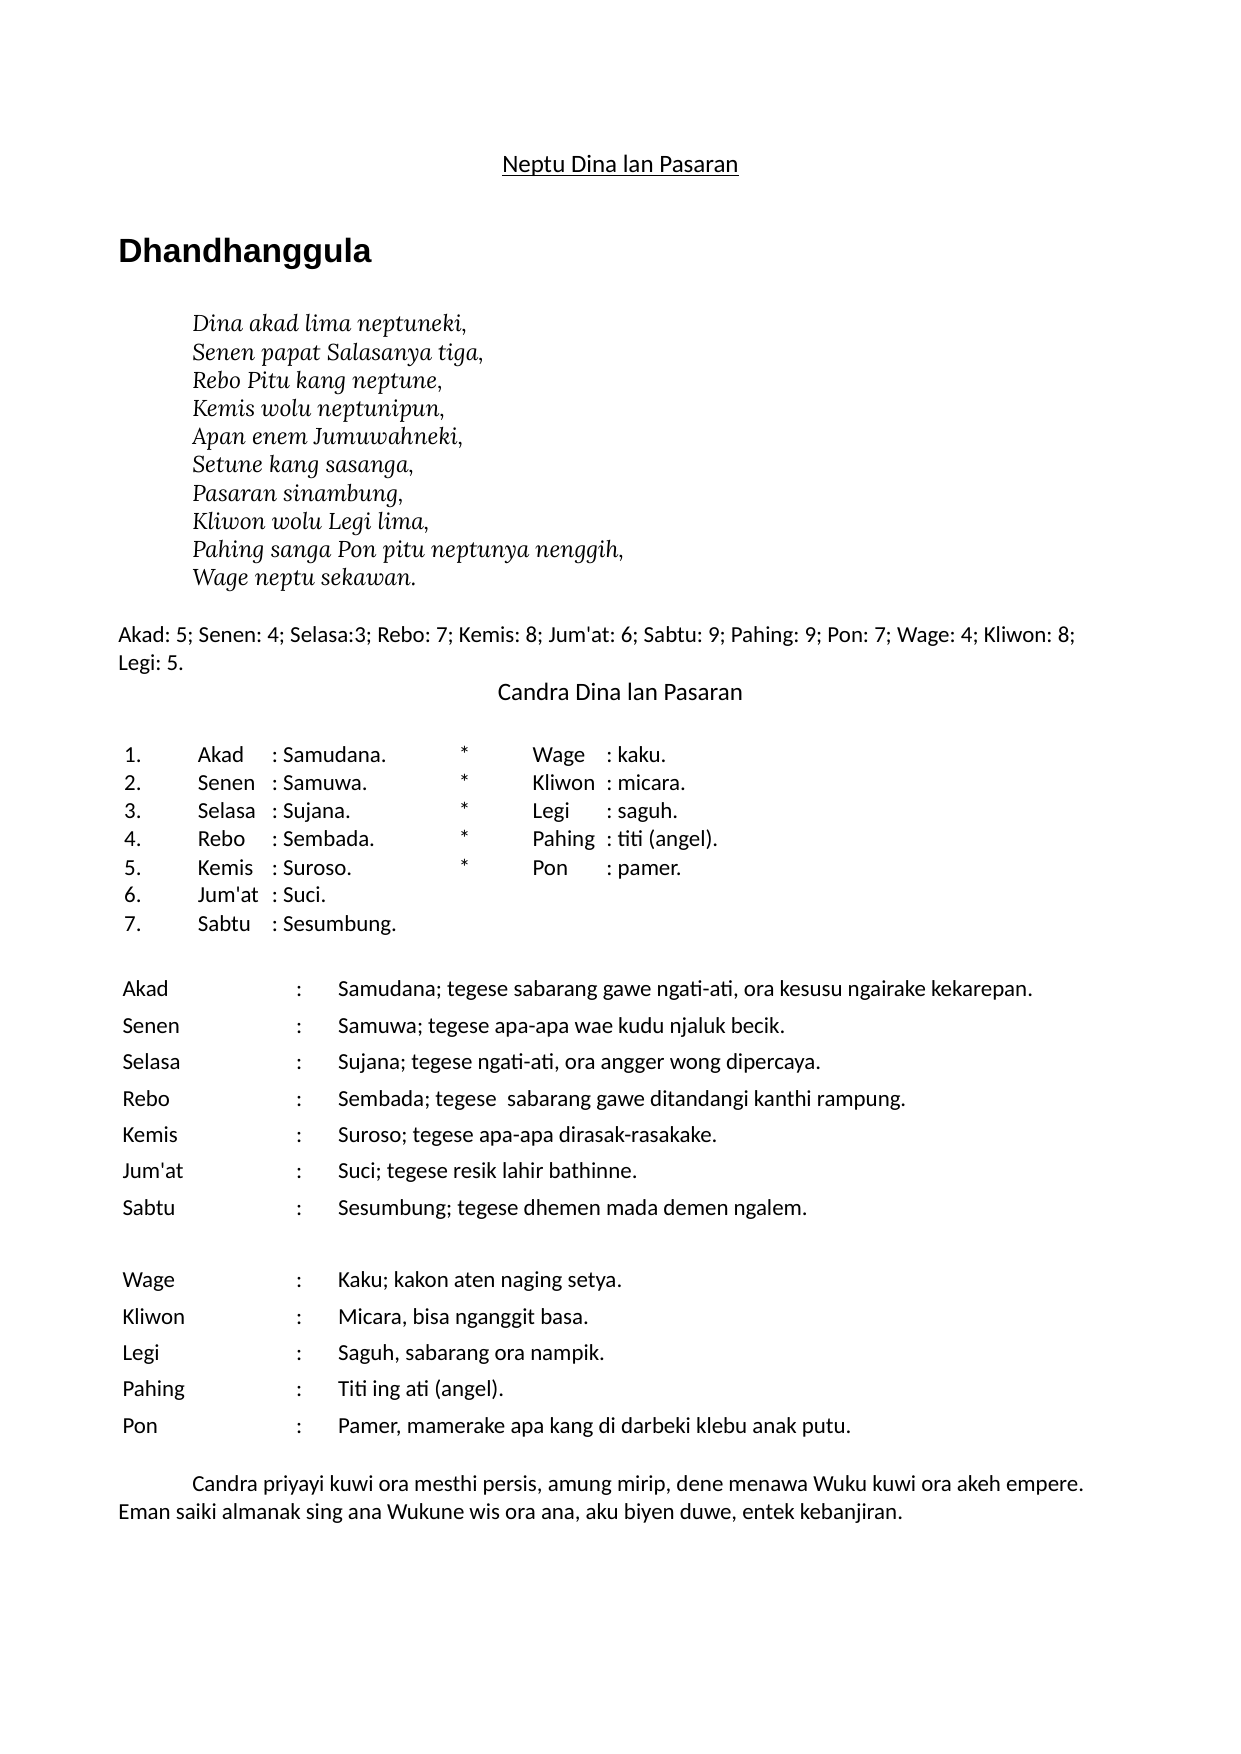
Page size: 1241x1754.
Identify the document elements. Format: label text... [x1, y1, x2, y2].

table_cell Senen [118, 1007, 292, 1043]
subtitle Dhandhanggula [118, 231, 1122, 269]
table_cell Kaku; kakon aten naging setya. [334, 1261, 1123, 1298]
text Kliwon wolu Legi lima, [118, 507, 1122, 536]
table_cell Legi [118, 1334, 292, 1370]
table_cell Selasa [118, 1043, 292, 1079]
table_header [788, 735, 1122, 942]
table_header Samudana; tegese sabarang gawe ngati-ati, ora kesusu ngairake kekarepan. [334, 970, 1123, 1007]
table_cell Micara, bisa nganggit basa. [334, 1298, 1123, 1334]
table_cell Pon [118, 1407, 292, 1443]
table_cell Samuwa; tegese apa-apa wae kudu njaluk becik. [334, 1007, 1123, 1043]
table_cell Kemis [118, 1116, 292, 1152]
table_cell : [292, 1043, 334, 1079]
table_cell : [292, 1152, 334, 1188]
text Wage neptu sekawan. [118, 564, 1122, 592]
table_cell : [292, 1298, 334, 1334]
table_cell [292, 1225, 334, 1261]
table_cell Suci; tegese resik lahir bathinne. [334, 1152, 1123, 1188]
text Akad: 5; Senen: 4; Selasa:3; Rebo: 7; Kemis: 8; Jum'at: 6; Sabtu: 9; Pahing: 9; Pon: 7; Wage: 4; Kliwon: 8; Legi: 5. [118, 620, 1122, 676]
text Senen papat Salasanya tiga, [118, 338, 1122, 366]
table_cell Kliwon [118, 1298, 292, 1334]
table_cell [334, 1225, 1123, 1261]
table_cell : [292, 1116, 334, 1152]
table_cell Rebo [118, 1080, 292, 1116]
text Apan enem Jumuwahneki, [118, 423, 1122, 451]
text Neptu Dina lan Pasaran [118, 149, 1122, 179]
table_cell Sujana; tegese ngati-ati, ora angger wong dipercaya. [334, 1043, 1123, 1079]
table_cell Pahing [118, 1370, 292, 1407]
text Pahing sanga Pon pitu neptunya nenggih, [118, 536, 1122, 564]
table_cell Sesumbung; tegese dhemen mada demen ngalem. [334, 1189, 1123, 1225]
text Kemis wolu neptunipun, [118, 394, 1122, 423]
table_cell Suroso; tegese apa-apa dirasak-rasakake. [334, 1116, 1123, 1152]
table_cell Wage [118, 1261, 292, 1298]
table_header * Wage : kaku. * Kliwon : micara. * Legi : saguh. * Pahing : titi (angel). * Pon : pamer. [453, 735, 788, 942]
table_header : [292, 970, 334, 1007]
table_cell Jum'at [118, 1152, 292, 1188]
table_cell : [292, 1080, 334, 1116]
text Rebo Pitu kang neptune, [118, 366, 1122, 394]
table_header 1. Akad : Samudana. 2. Senen : Samuwa. 3. Selasa : Sujana. 4. Rebo : Sembada. 5. Kemis : Suroso. 6. Jum'at : Suci. 7. Sabtu : Sesumbung. [118, 735, 453, 942]
table_cell : [292, 1189, 334, 1225]
table_cell Pamer, mamerake apa kang di darbeki klebu anak putu. [334, 1407, 1123, 1443]
table_cell Sembada; tegese sabarang gawe ditandangi kanthi rampung. [334, 1080, 1123, 1116]
table_cell : [292, 1370, 334, 1407]
table_cell : [292, 1007, 334, 1043]
table_cell : [292, 1261, 334, 1298]
table_cell : [292, 1334, 334, 1370]
text Setune kang sasanga, [118, 451, 1122, 479]
table_cell Titi ing ati (angel). [334, 1370, 1123, 1407]
text Candra priyayi kuwi ora mesthi persis, amung mirip, dene menawa Wuku kuwi ora akeh empere. Eman saiki almanak sing ana Wukune wis ora ana, aku biyen duwe, entek kebanjiran. [118, 1469, 1122, 1525]
text Pasaran sinambung, [118, 479, 1122, 507]
table_header Akad [118, 970, 292, 1007]
table_cell Sabtu [118, 1189, 292, 1225]
text Candra Dina lan Pasaran [118, 676, 1122, 707]
text Dina akad lima neptuneki, [118, 310, 1122, 338]
table_cell [118, 1225, 292, 1261]
table_cell : [292, 1407, 334, 1443]
table_cell Saguh, sabarang ora nampik. [334, 1334, 1123, 1370]
